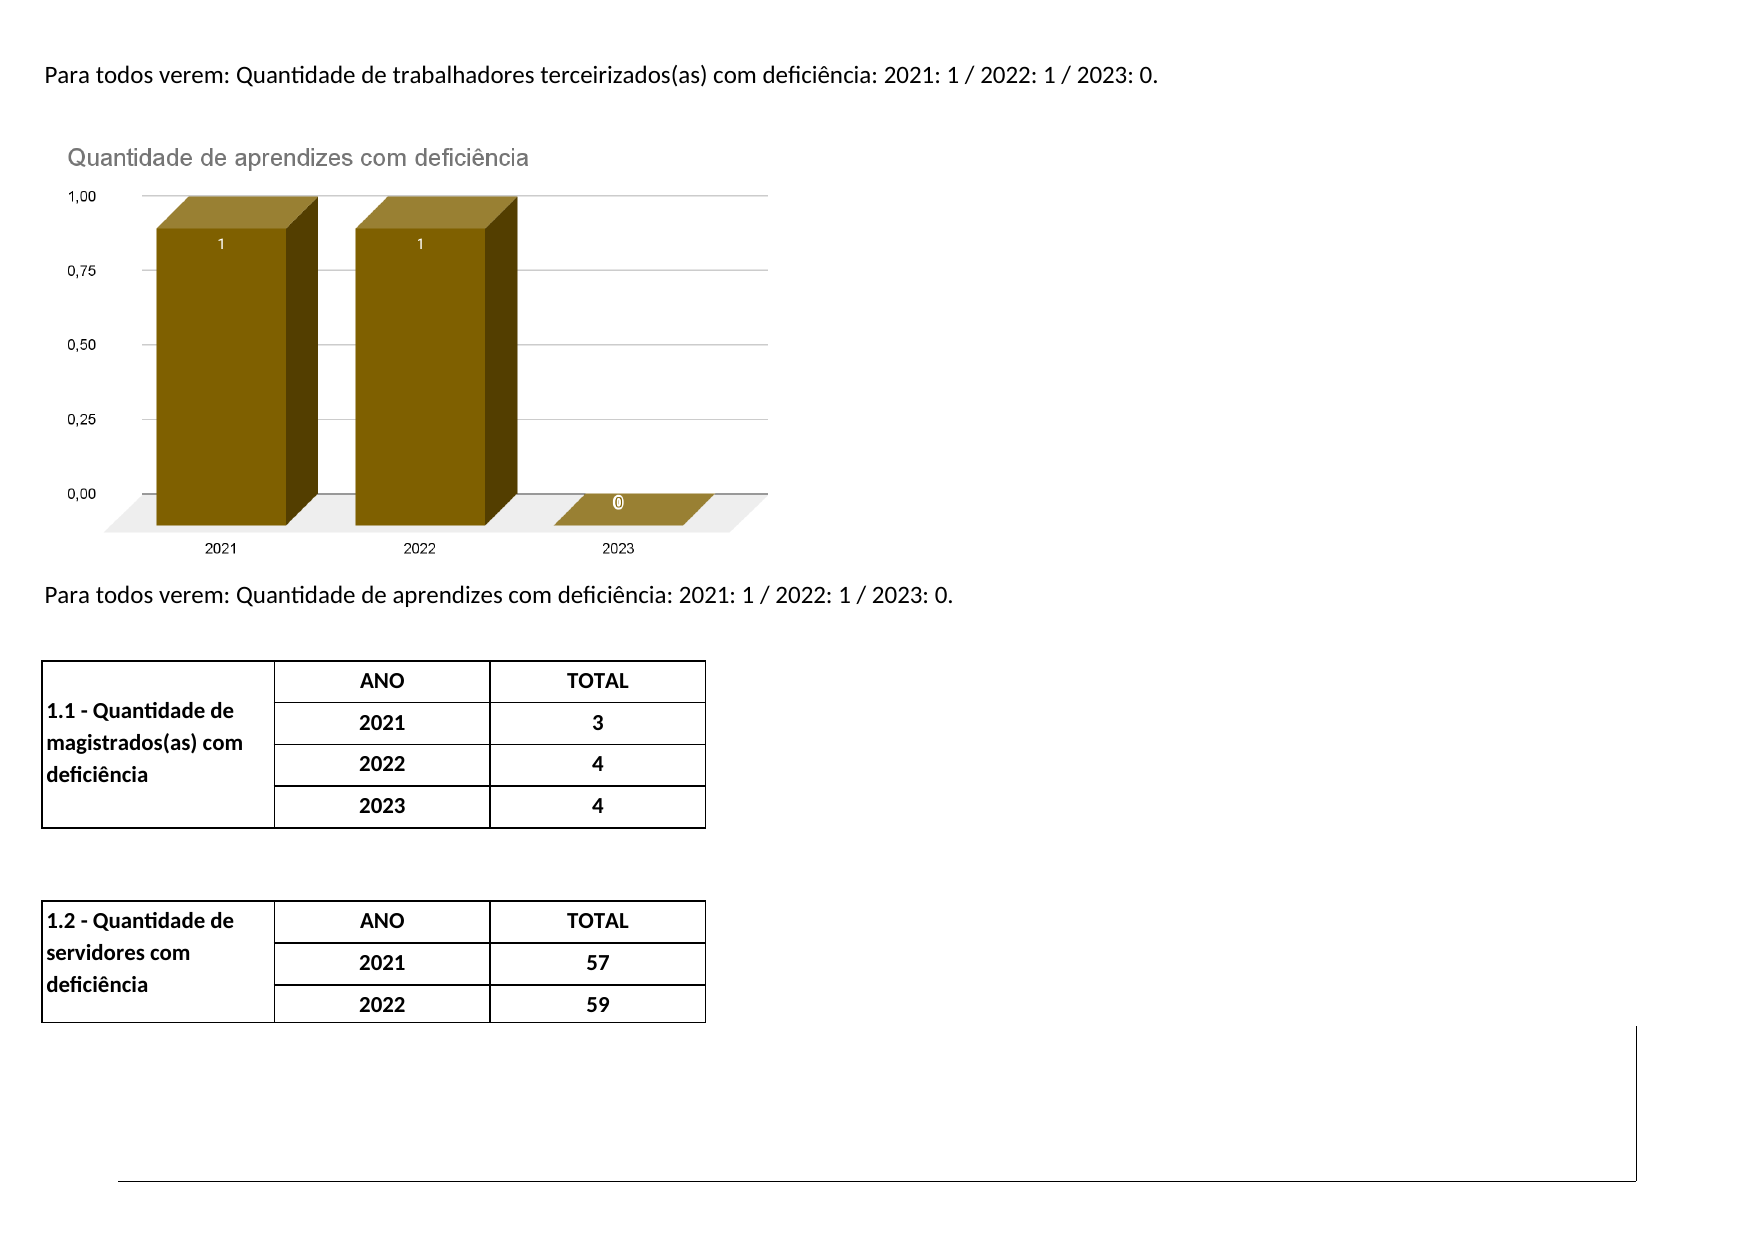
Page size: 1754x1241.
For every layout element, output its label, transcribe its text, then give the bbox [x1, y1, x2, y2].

table_cell [42, 865, 274, 900]
table_cell 2021 [275, 944, 489, 984]
table_cell 3 [491, 703, 705, 744]
table_cell TOTAL [491, 902, 705, 942]
table_cell 2022 [275, 745, 489, 785]
table_cell [42, 829, 274, 864]
table_cell 57 [491, 944, 705, 984]
table_header 1.1 - Quantidade de magistrados(as) com deficiência [43, 662, 274, 827]
table_cell 4 [491, 745, 705, 785]
table_cell 2023 [275, 787, 489, 827]
table_header TOTAL [491, 662, 705, 702]
table_header ANO [275, 662, 489, 702]
table_cell 2022 [275, 986, 489, 1022]
text Para todos verem: Quantidade de aprendizes com deficiência: 2021: 1 / 2022: 1 / 2023: 0. [44, 579, 1712, 610]
table_cell [274, 865, 490, 900]
table_cell [274, 829, 490, 864]
table_cell 2021 [275, 703, 489, 744]
text Para todos verem: Quantidade de trabalhadores terceirizados(as) com deficiência: 2021: 1 / 2022: 1 / 2023: 0. [44, 59, 1712, 89]
table_cell 4 [491, 787, 705, 827]
table_cell [490, 829, 706, 864]
table_cell 59 [491, 986, 705, 1022]
table_cell ANO [275, 902, 489, 942]
table_cell [490, 865, 706, 900]
table_cell 1.2 - Quantidade de servidores com deficiência [43, 902, 274, 1022]
